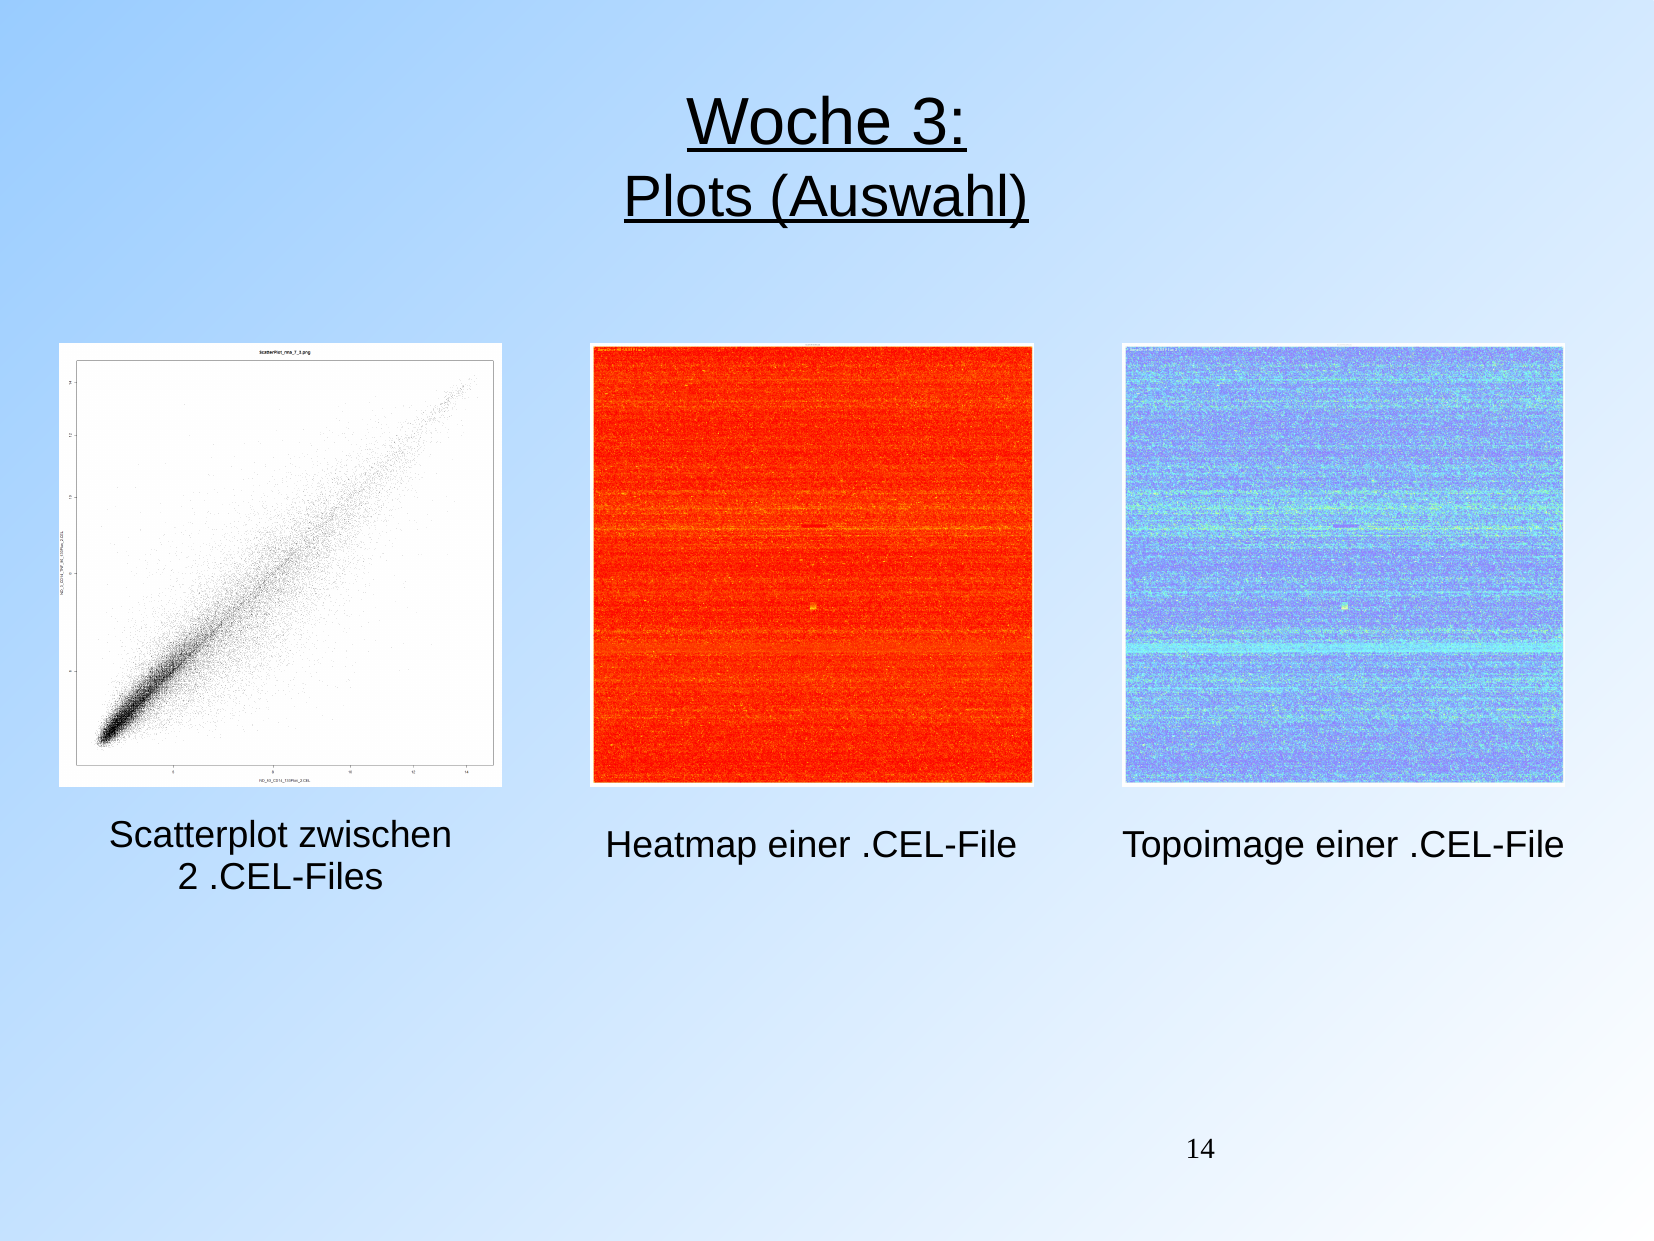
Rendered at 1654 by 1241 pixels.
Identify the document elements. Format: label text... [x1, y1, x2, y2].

picture [59, 343, 502, 787]
title Woche 3: Plots (Auswahl) [82, 49, 1571, 257]
text_box Topoimage einer .CEL-File [1092, 816, 1595, 916]
text_box Heatmap einer .CEL-File [590, 816, 1034, 874]
picture [1122, 343, 1565, 787]
text_box [1185, 1129, 1571, 1216]
picture [590, 343, 1034, 787]
text_box Scatterplot zwischen 2 .CEL-Files [59, 806, 502, 906]
